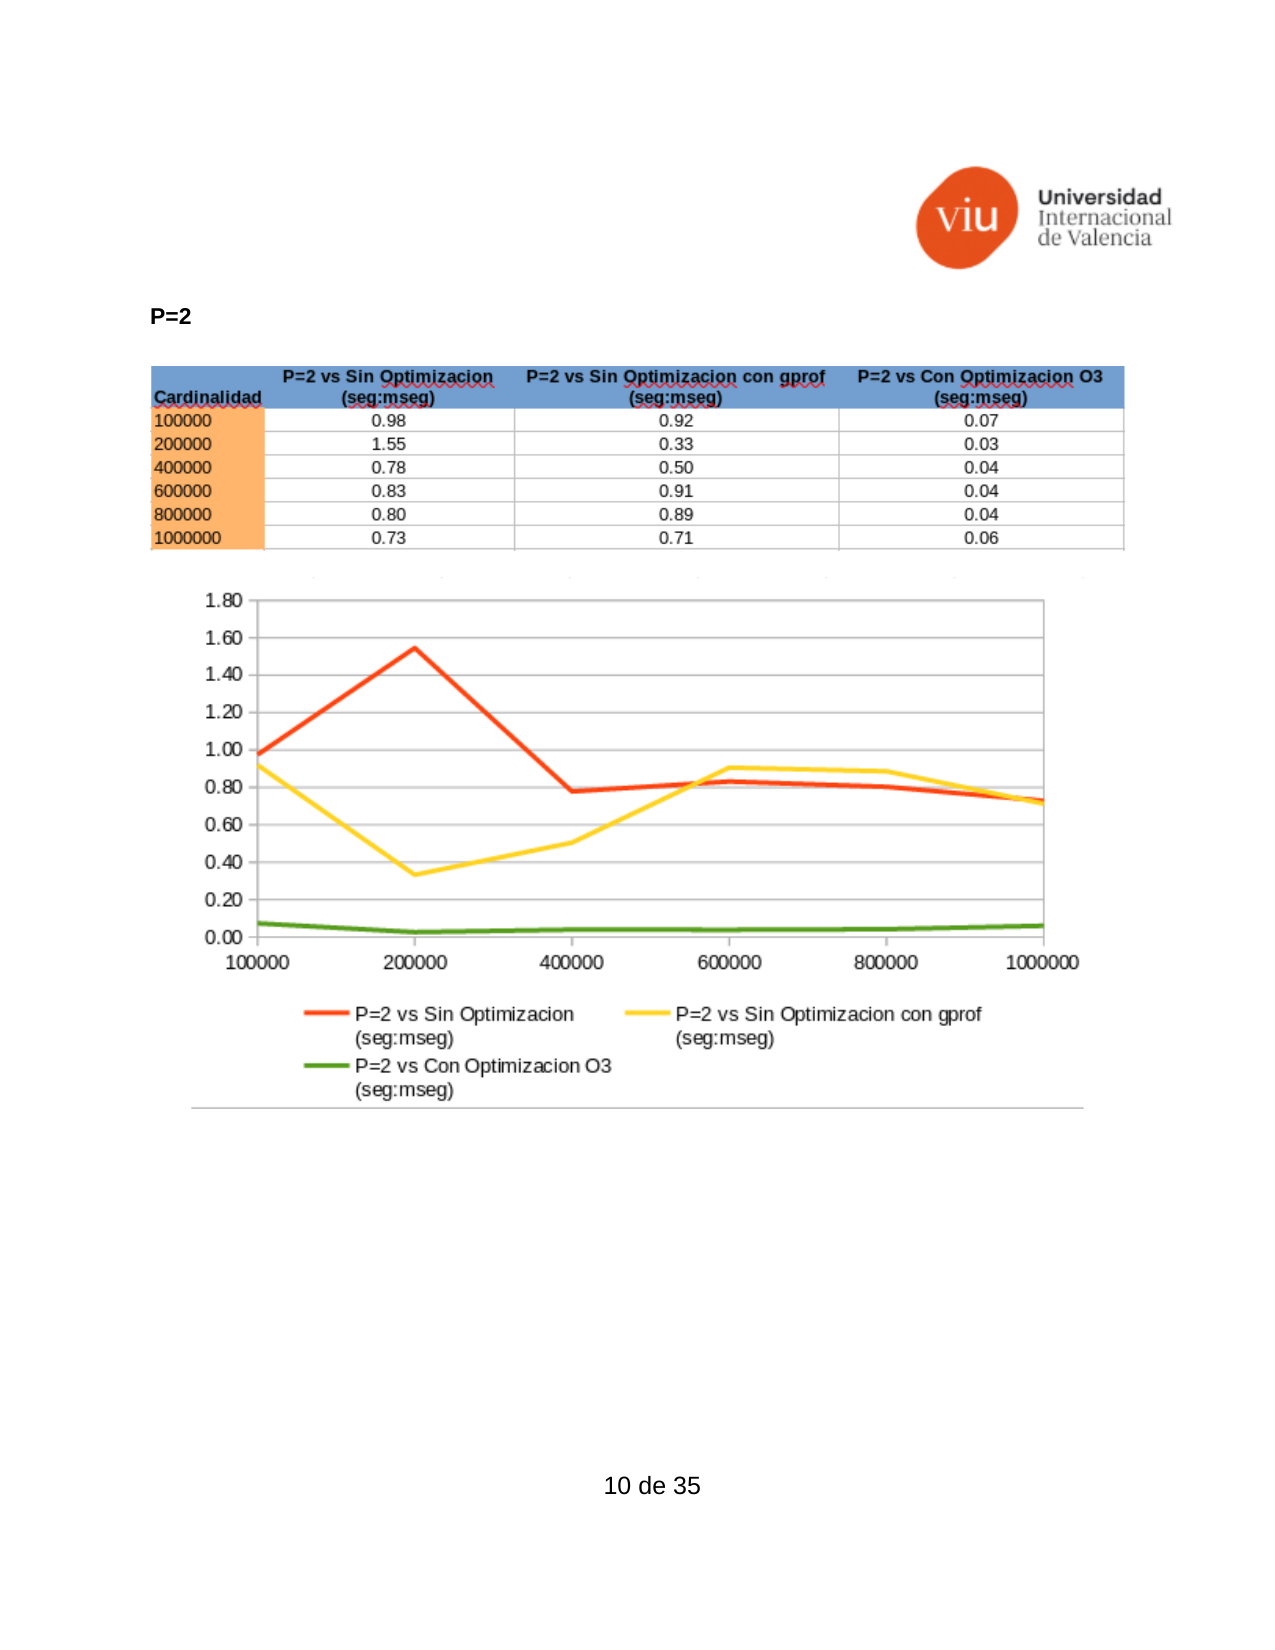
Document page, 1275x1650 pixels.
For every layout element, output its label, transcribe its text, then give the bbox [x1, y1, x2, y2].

picture [913, 162, 1175, 274]
picture [150, 366, 1125, 551]
picture [191, 577, 1084, 1109]
text P=2 [150, 295, 1125, 331]
